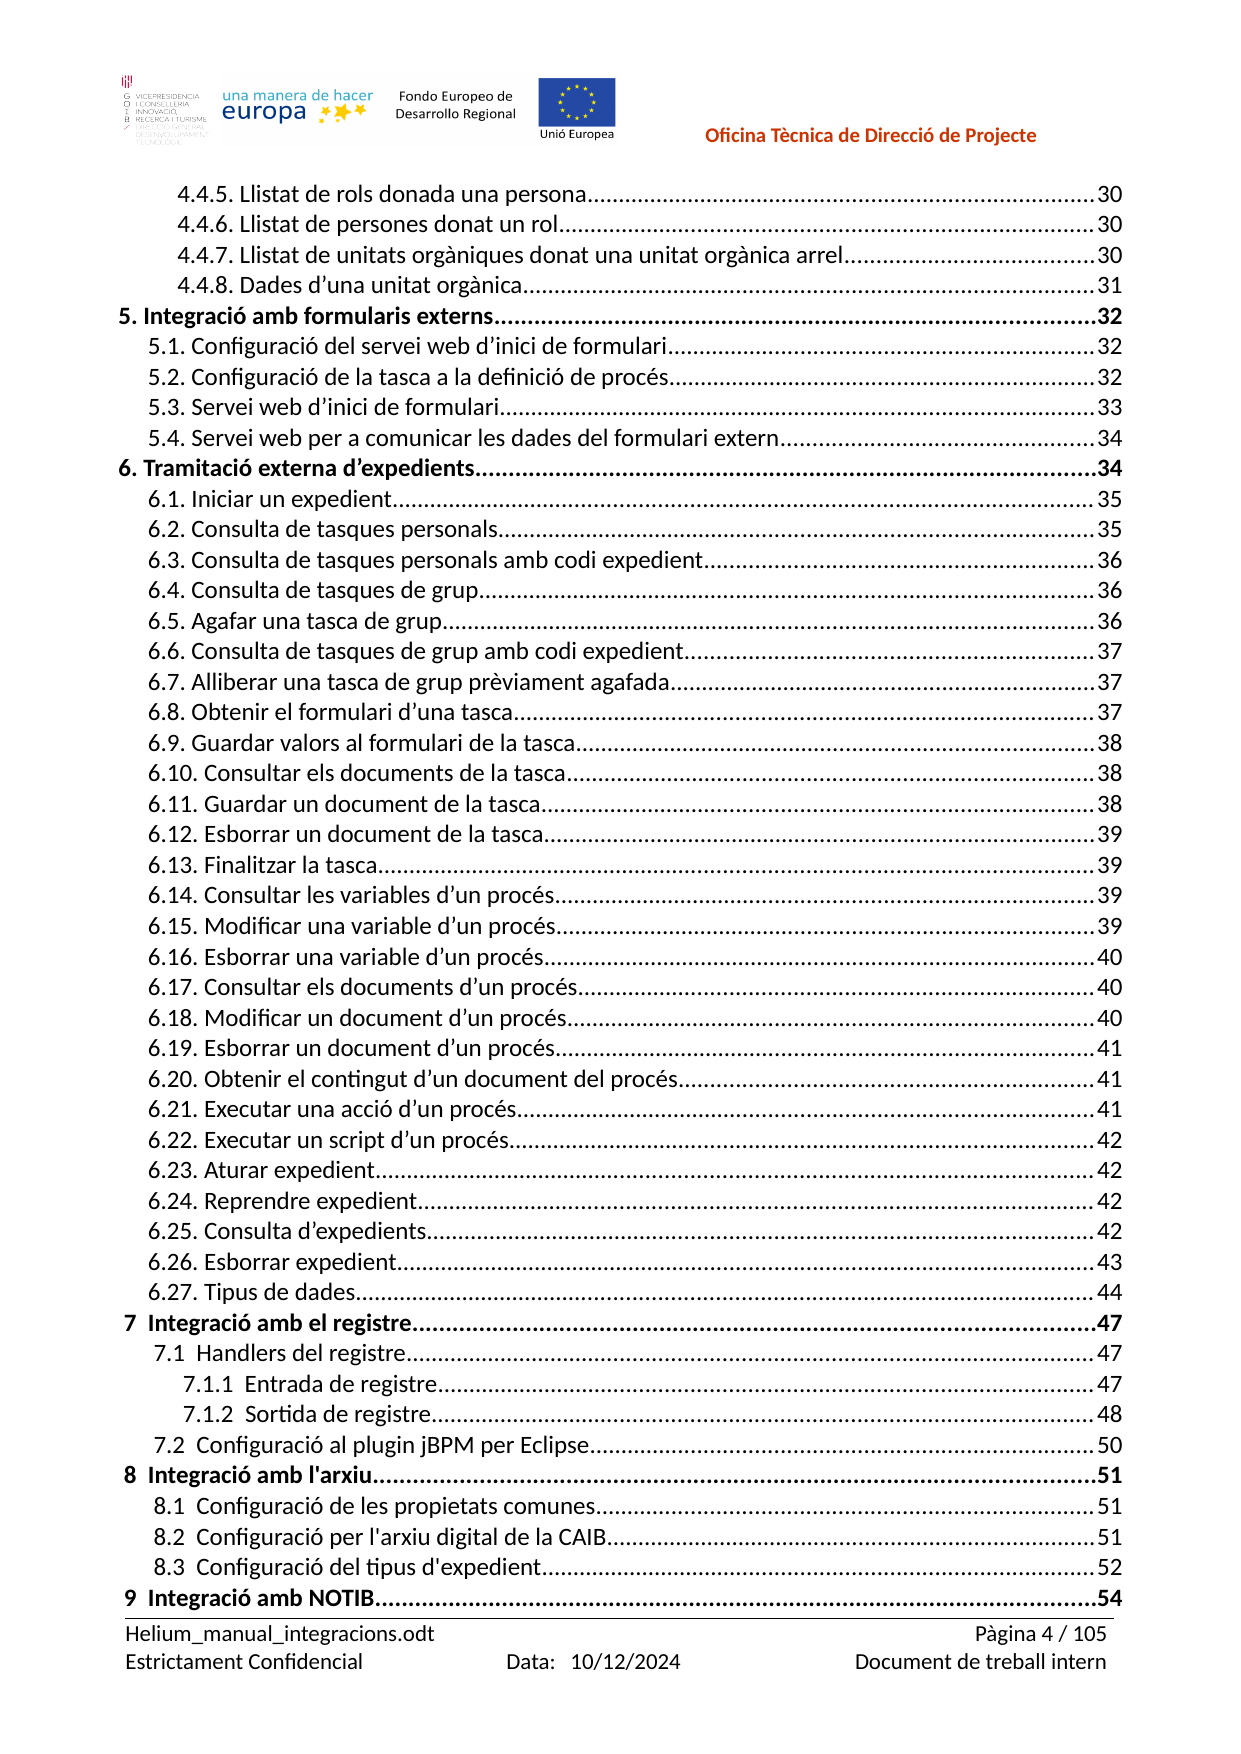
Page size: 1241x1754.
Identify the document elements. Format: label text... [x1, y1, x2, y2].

text 6.22. Executar un script d’un procés 42 [148, 1124, 1122, 1154]
text 6.16. Esborrar una variable d’un procés 40 [148, 941, 1122, 971]
text 7 Integració amb el registre 47 [118, 1307, 1122, 1337]
text 6.25. Consulta d’expedients 42 [148, 1215, 1122, 1246]
text 6.5. Agafar una tasca de grup 36 [148, 605, 1122, 636]
text 7.2 Configuració al plugin jBPM per Eclipse 50 [148, 1429, 1122, 1459]
text 4.4.7. Llistat de unitats orgàniques donat una unitat orgànica arrel 30 [177, 239, 1122, 269]
text 9 Integració amb NOTIB 54 [118, 1582, 1122, 1612]
text 6.18. Modificar un document d’un procés 40 [148, 1002, 1122, 1032]
text 5.1. Configuració del servei web d’inici de formulari 32 [148, 330, 1122, 361]
text 6.8. Obtenir el formulari d’una tasca 37 [148, 697, 1122, 727]
text 6.11. Guardar un document de la tasca 38 [148, 788, 1122, 819]
text 6.12. Esborrar un document de la tasca 39 [148, 819, 1122, 849]
text 6.20. Obtenir el contingut d’un document del procés 41 [148, 1063, 1122, 1093]
text 6.10. Consultar els documents de la tasca 38 [148, 758, 1122, 788]
picture [219, 73, 621, 147]
text 6. Tramitació externa d’expedients 34 [118, 452, 1122, 483]
text 6.17. Consultar els documents d’un procés 40 [148, 971, 1122, 1002]
text 7.1.2 Sortida de registre 48 [177, 1398, 1122, 1429]
text 5.3. Servei web d’inici de formulari 33 [148, 391, 1122, 422]
text 4.4.8. Dades d’una unitat orgànica 31 [177, 269, 1122, 300]
text 5.4. Servei web per a comunicar les dades del formulari extern 34 [148, 422, 1122, 452]
text 7.1 Handlers del registre 47 [148, 1337, 1122, 1368]
text 6.27. Tipus de dades 44 [148, 1276, 1122, 1307]
text 6.1. Iniciar un expedient 35 [148, 483, 1122, 513]
picture [118, 73, 213, 147]
text 6.13. Finalitzar la tasca 39 [148, 849, 1122, 880]
text 6.4. Consulta de tasques de grup 36 [148, 574, 1122, 605]
text 6.14. Consultar les variables d’un procés 39 [148, 880, 1122, 910]
text 6.7. Alliberar una tasca de grup prèviament agafada 37 [148, 666, 1122, 697]
text 6.15. Modificar una variable d’un procés 39 [148, 910, 1122, 941]
text 6.24. Reprendre expedient 42 [148, 1185, 1122, 1215]
text 8.2 Configuració per l'arxiu digital de la CAIB 51 [148, 1521, 1122, 1551]
text 5.2. Configuració de la tasca a la definició de procés 32 [148, 361, 1122, 391]
text 5. Integració amb formularis externs 32 [118, 300, 1122, 330]
text 4.4.5. Llistat de rols donada una persona 30 [177, 178, 1122, 208]
text 6.23. Aturar expedient 42 [148, 1154, 1122, 1185]
text 8 Integració amb l'arxiu 51 [118, 1459, 1122, 1490]
text 6.2. Consulta de tasques personals 35 [148, 513, 1122, 544]
text 6.9. Guardar valors al formulari de la tasca 38 [148, 727, 1122, 758]
text 6.19. Esborrar un document d’un procés 41 [148, 1032, 1122, 1063]
text 6.6. Consulta de tasques de grup amb codi expedient 37 [148, 636, 1122, 666]
text 8.1 Configuració de les propietats comunes 51 [148, 1490, 1122, 1521]
text 6.26. Esborrar expedient 43 [148, 1246, 1122, 1276]
text 6.21. Executar una acció d’un procés 41 [148, 1093, 1122, 1124]
text 7.1.1 Entrada de registre 47 [177, 1368, 1122, 1398]
text 8.3 Configuració del tipus d'expedient 52 [148, 1551, 1122, 1582]
text 4.4.6. Llistat de persones donat un rol 30 [177, 208, 1122, 239]
text 6.3. Consulta de tasques personals amb codi expedient 36 [148, 544, 1122, 574]
